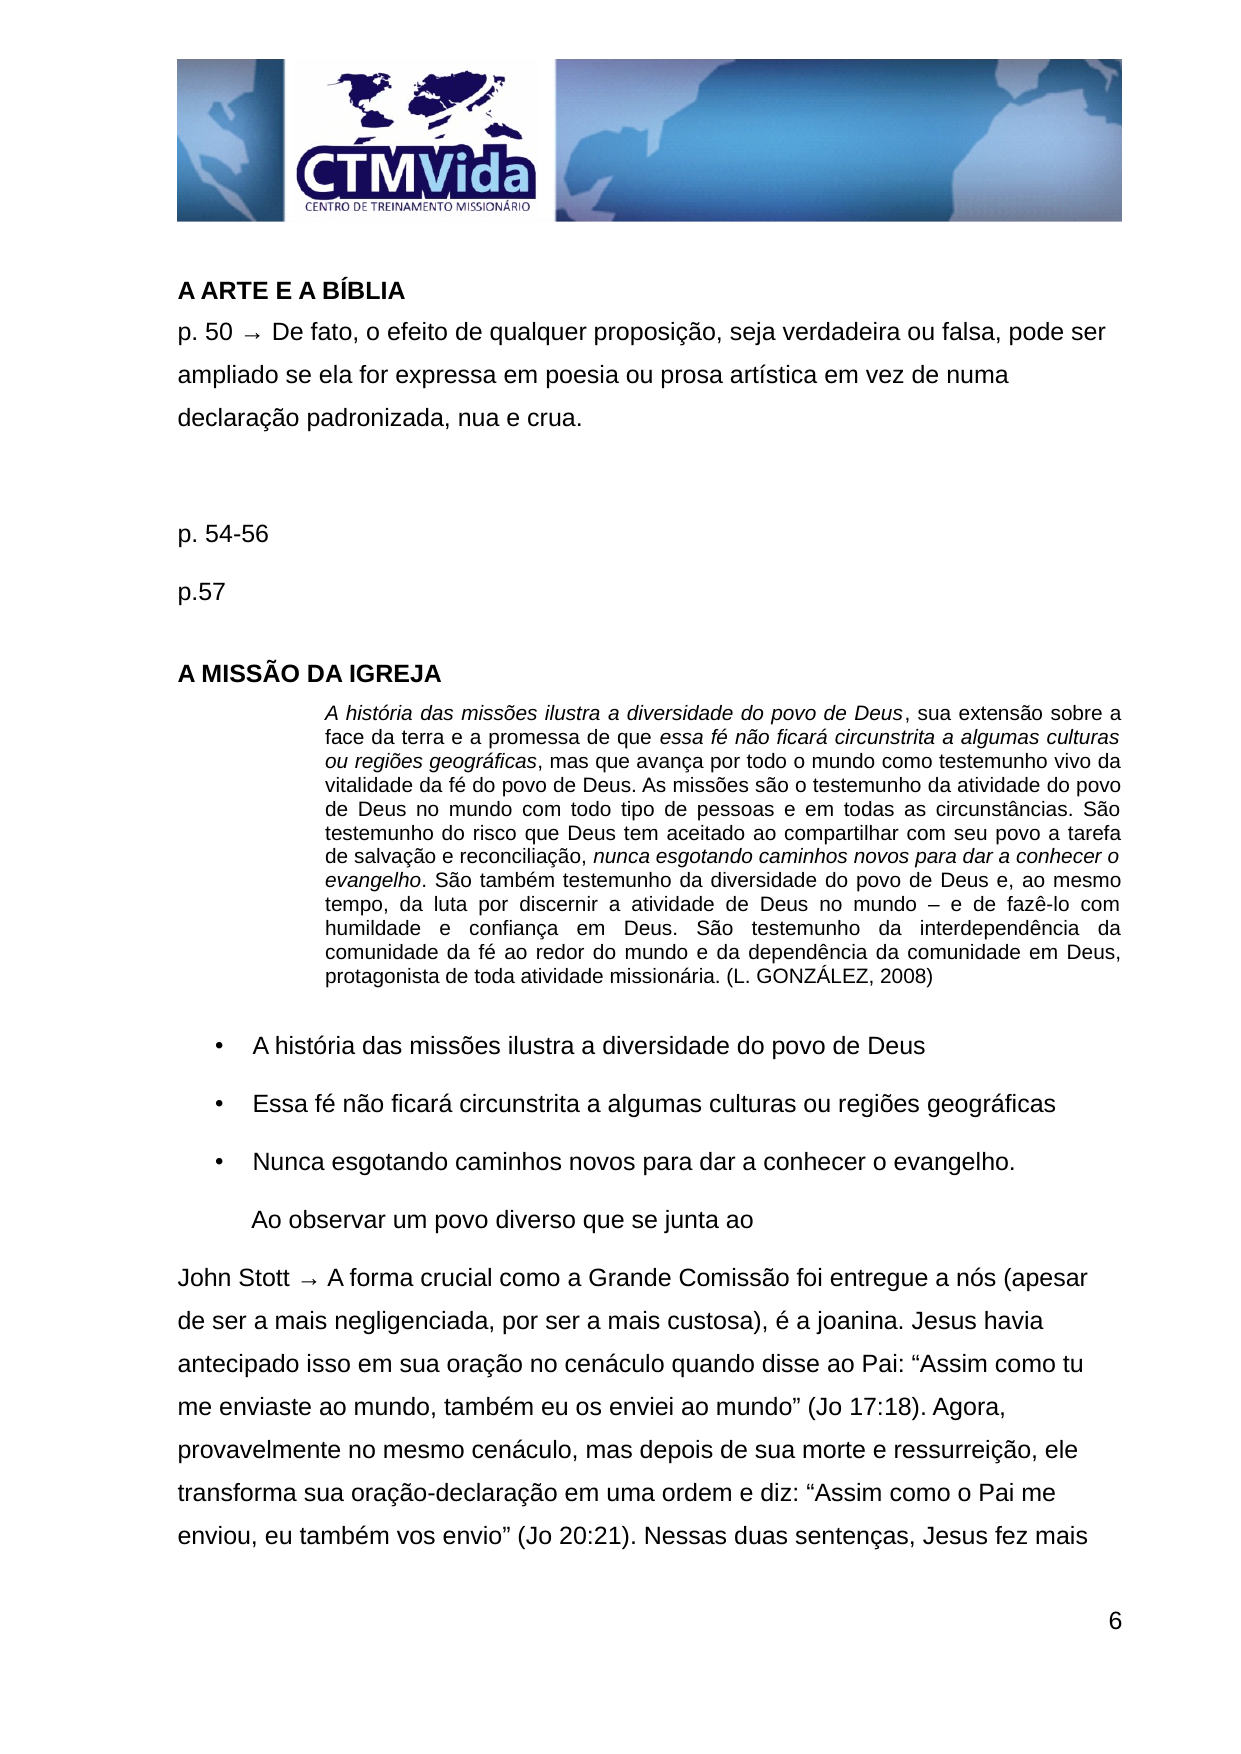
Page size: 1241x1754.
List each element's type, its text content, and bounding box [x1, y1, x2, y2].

subtitle A arte e a bíblia [177, 276, 1122, 305]
text A história das missões ilustra a diversidade do povo de Deus, sua extensão sobre a face da terra e a promessa de que essa fé não ficará circunstrita a algumas culturas ou regiões geográficas, mas que avança por todo o mundo como testemunho vivo da vitalidade da fé do povo de Deus. As missões são o testemunho da atividade do povo de Deus no mundo com todo tipo de pessoas e em todas as circunstâncias. São testemunho do risco que Deus tem aceitado ao compartilhar com seu povo a tarefa de salvação e reconciliação, nunca esgotando caminhos novos para dar a conhecer o evangelho. São também testemunho da diversidade do povo de Deus e, ao mesmo tempo, da luta por discernir a atividade de Deus no mundo – e de fazê-lo com humildade e confiança em Deus. São testemunho da interdependência da comunidade da fé ao redor do mundo e da dependência da comunidade em Deus, protagonista de toda atividade missionária. (L. GONZÁLEZ, 2008) [325, 701, 1122, 988]
text p.57 [177, 577, 1122, 605]
text John Stott → A forma crucial como a Grande Comissão foi entregue a nós (apesar de ser a mais negligenciada, por ser a mais custosa), é a joanina. Jesus havia antecipado isso em sua oração no cenáculo quando disse ao Pai: “Assim como tu me enviaste ao mundo, também eu os enviei ao mundo” (Jo 17:18). Agora, provavelmente no mesmo cenáculo, mas depois de sua morte e ressurreição, ele transforma sua oração-declaração em uma ordem e diz: “Assim como o Pai me enviou, eu também vos envio” (Jo 20:21). Nessas duas sentenças, Jesus fez mais [177, 1262, 1122, 1550]
list A história das missões ilustra a diversidade do povo de Deus [215, 1031, 1122, 1060]
text Ao observar um povo diverso que se junta ao [177, 1205, 1122, 1233]
text p. 54-56 [177, 519, 1122, 548]
text p. 50 → De fato, o efeito de qualquer proposição, seja verdadeira ou falsa, pode ser ampliado se ela for expressa em poesia ou prosa artística em vez de numa declaração padronizada, nua e crua. [177, 317, 1122, 432]
list Essa fé não ficará circunstrita a algumas culturas ou regiões geográficas [215, 1089, 1122, 1118]
subtitle A missão da igreja [177, 659, 1122, 688]
picture [177, 59, 1122, 222]
list Nunca esgotando caminhos novos para dar a conhecer o evangelho. [215, 1147, 1122, 1176]
